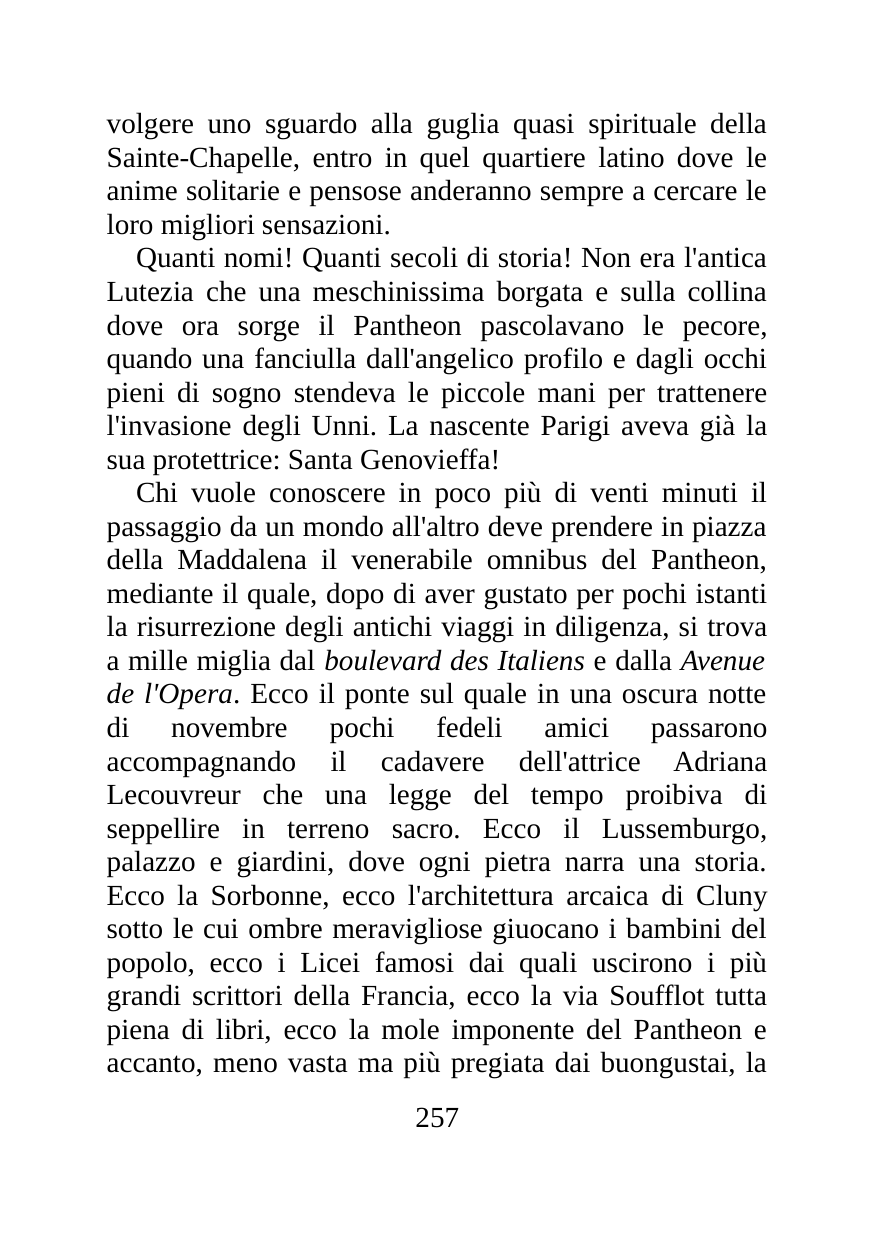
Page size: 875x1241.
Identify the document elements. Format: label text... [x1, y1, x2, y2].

text Quanti nomi! Quanti secoli di storia! Non era l'antica Lutezia che una meschinissima borgata e sulla collina dove ora sorge il Pantheon pascolavano le pecore, quando una fanciulla dall'angelico profilo e dagli occhi pieni di sogno stendeva le piccole mani per trattenere l'invasione degli Unni. La nascente Parigi aveva già la sua protettrice: Santa Genovieffa! [106, 241, 768, 475]
text Chi vuole conoscere in poco più di venti minuti il passaggio da un mondo all'altro deve prendere in piazza della Maddalena il venerabile omnibus del Pantheon, mediante il quale, dopo di aver gustato per pochi istanti la risurrezione degli antichi viaggi in diligenza, si trova a mille miglia dal boulevard des Italiens e dalla Avenue de l'Opera. Ecco il ponte sul quale in una oscura notte di novembre pochi fedeli amici passarono accompagnando il cadavere dell'attrice Adriana Lecouvreur che una legge del tempo proibiva di seppellire in terreno sacro. Ecco il Lussemburgo, palazzo e giardini, dove ogni pietra narra una storia. Ecco la Sorbonne, ecco l'architettura arcaica di Cluny sotto le cui ombre meravigliose giuocano i bambini del popolo, ecco i Licei famosi dai quali uscirono i più grandi scrittori della Francia, ecco la via Soufflot tutta piena di libri, ecco la mole imponente del Pantheon e accanto, meno vasta ma più pregiata dai buongustai, la [106, 475, 768, 1079]
text volgere uno sguardo alla guglia quasi spirituale della Sainte-Chapelle, entro in quel quartiere latino dove le anime solitarie e pensose anderanno sempre a cercare le loro migliori sensazioni. [106, 106, 768, 241]
